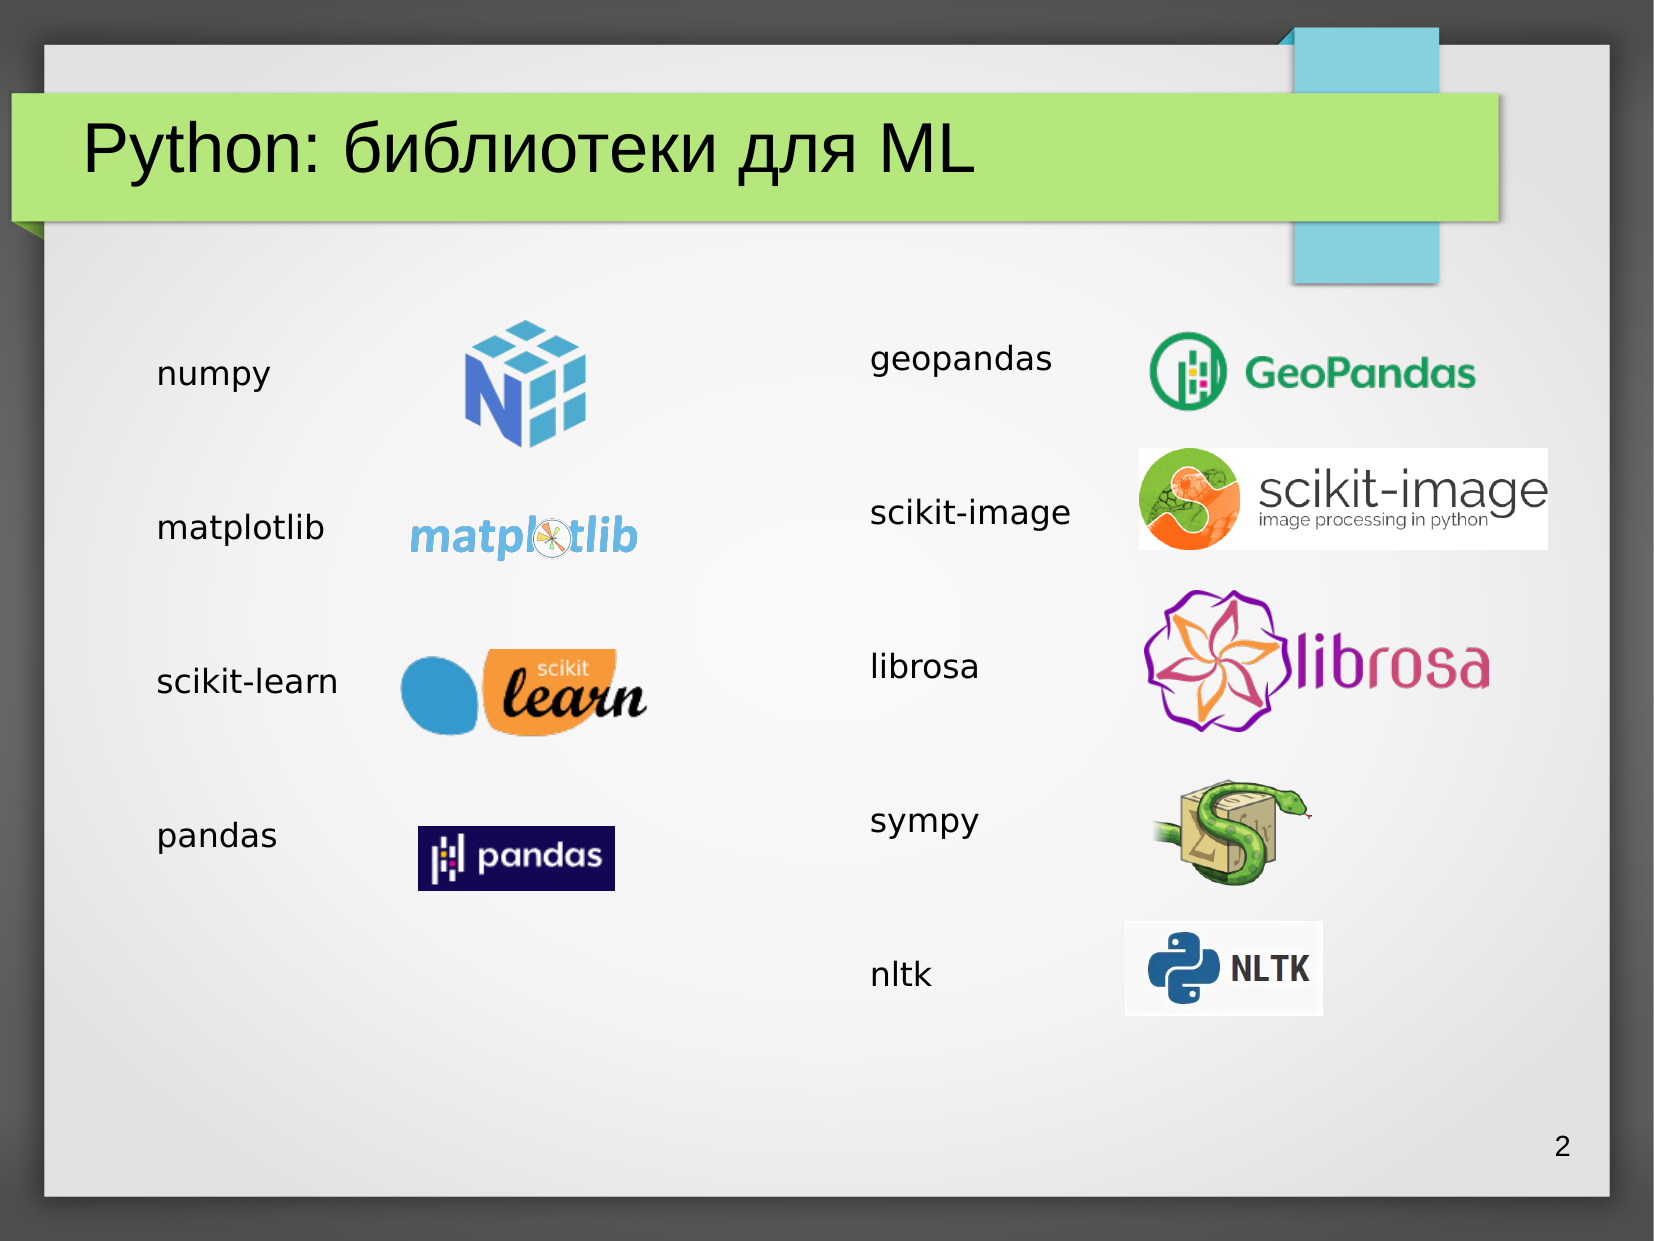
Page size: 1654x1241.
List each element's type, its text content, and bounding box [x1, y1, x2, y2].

text_box numpy matplotlib scikit-learn pandas [141, 347, 378, 940]
title Python: библиотеки для ML [82, 106, 1264, 189]
picture [0, 0, 1654, 1241]
text_box geopandas scikit-image librosa sympy nltk [854, 332, 1087, 1004]
